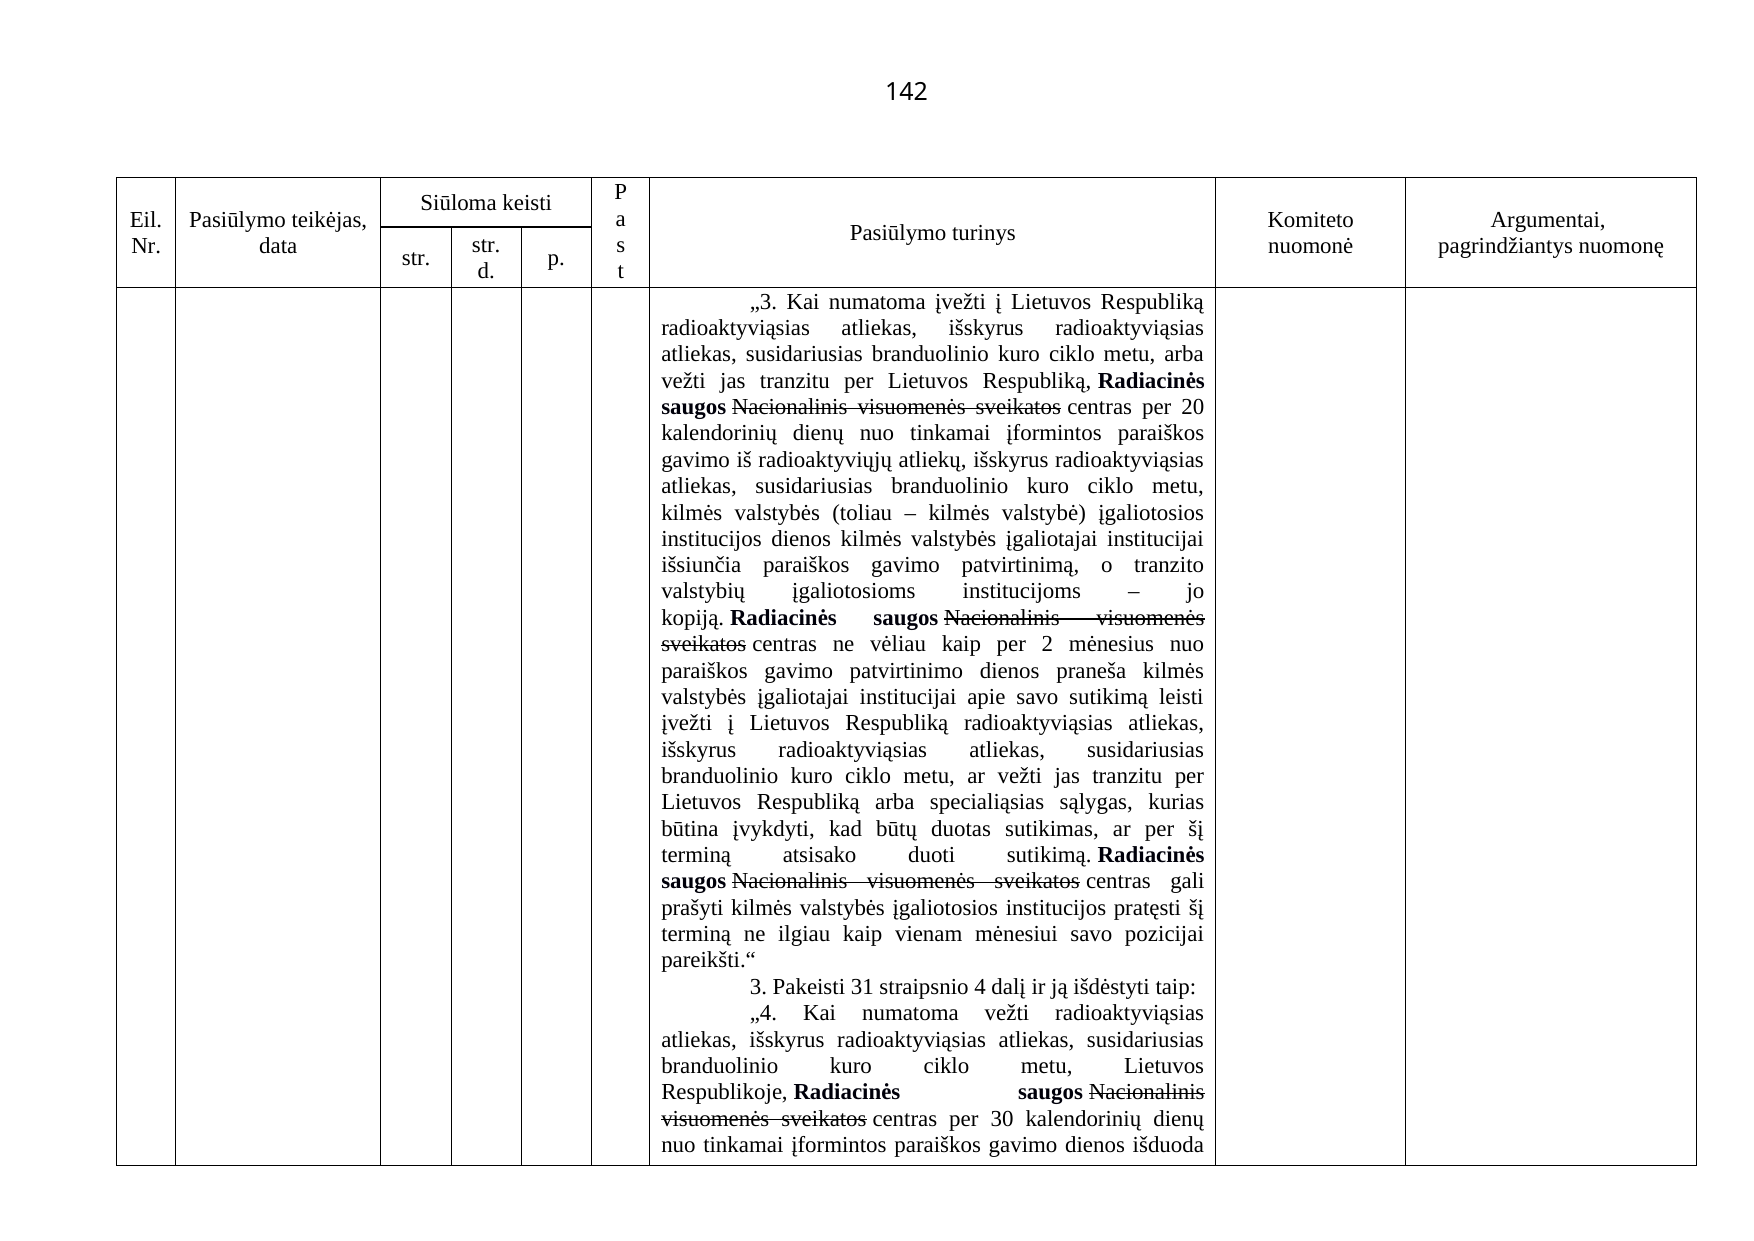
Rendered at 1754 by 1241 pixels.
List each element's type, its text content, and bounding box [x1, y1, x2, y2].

table_cell [522, 288, 591, 1165]
table_cell [381, 288, 451, 1165]
table_header Eil. Nr. [117, 178, 175, 287]
table_header Pasiūlymo teikėjas, data [176, 178, 380, 287]
table_header Pasiūlymo turinys [650, 178, 1215, 287]
table_cell „3. Kai numatoma įvežti į Lietuvos Respubliką radioaktyviąsias atliekas, išskyrus radioaktyviąsias atliekas, susidariusias branduolinio kuro ciklo metu, arba vežti jas tranzitu per Lietuvos Respubliką, Radiacinės saugos Nacionalinis visuomenės sveikatos centras per 20 kalendorinių dienų nuo tinkamai įformintos paraiškos gavimo iš radioaktyviųjų atliekų, išskyrus radioaktyviąsias atliekas, susidariusias branduolinio kuro ciklo metu, kilmės valstybės (toliau – kilmės valstybė) įgaliotosios institucijos dienos kilmės valstybės įgaliotajai institucijai išsiunčia paraiškos gavimo patvirtinimą, o tranzito valstybių įgaliotosioms institucijoms – jo kopiją. Radiacinės saugos Nacionalinis visuomenės sveikatos centras ne vėliau kaip per 2 mėnesius nuo paraiškos gavimo patvirtinimo dienos praneša kilmės valstybės įgaliotajai institucijai apie savo sutikimą leisti įvežti į Lietuvos Respubliką radioaktyviąsias atliekas, išskyrus radioaktyviąsias atliekas, susidariusias branduolinio kuro ciklo metu, ar vežti jas tranzitu per Lietuvos Respubliką arba specialiąsias sąlygas, kurias būtina įvykdyti, kad būtų duotas sutikimas, ar per šį terminą atsisako duoti sutikimą. Radiacinės saugos Nacionalinis visuomenės sveikatos centras gali prašyti kilmės valstybės įgaliotosios institucijos pratęsti šį terminą ne ilgiau kaip vienam mėnesiui savo pozicijai pareikšti.“ 3. Pakeisti 31 straipsnio 4 dalį ir ją išdėstyti taip: „4. Kai numatoma vežti radioaktyviąsias atliekas, išskyrus radioaktyviąsias atliekas, susidariusias branduolinio kuro ciklo metu, Lietuvos Respublikoje, Radiacinės saugos Nacionalinis visuomenės sveikatos centras per 30 kalendorinių dienų nuo tinkamai įformintos paraiškos gavimo dienos išduoda [650, 288, 1215, 1165]
table_cell [176, 288, 380, 1165]
table_cell [1216, 288, 1405, 1165]
table_header Komiteto nuomonė [1216, 178, 1405, 287]
table_cell [592, 288, 649, 1165]
table_header Argumentai, pagrindžiantys nuomonę [1406, 178, 1696, 287]
table_cell p. [522, 228, 591, 287]
table_cell str. d. [452, 228, 521, 287]
table_cell [117, 288, 175, 1165]
table_cell [1406, 288, 1696, 1165]
table_cell str. [381, 228, 451, 287]
table_cell [452, 288, 521, 1165]
table_header Pastabos [592, 178, 649, 287]
table_header Siūloma keisti [381, 178, 591, 226]
